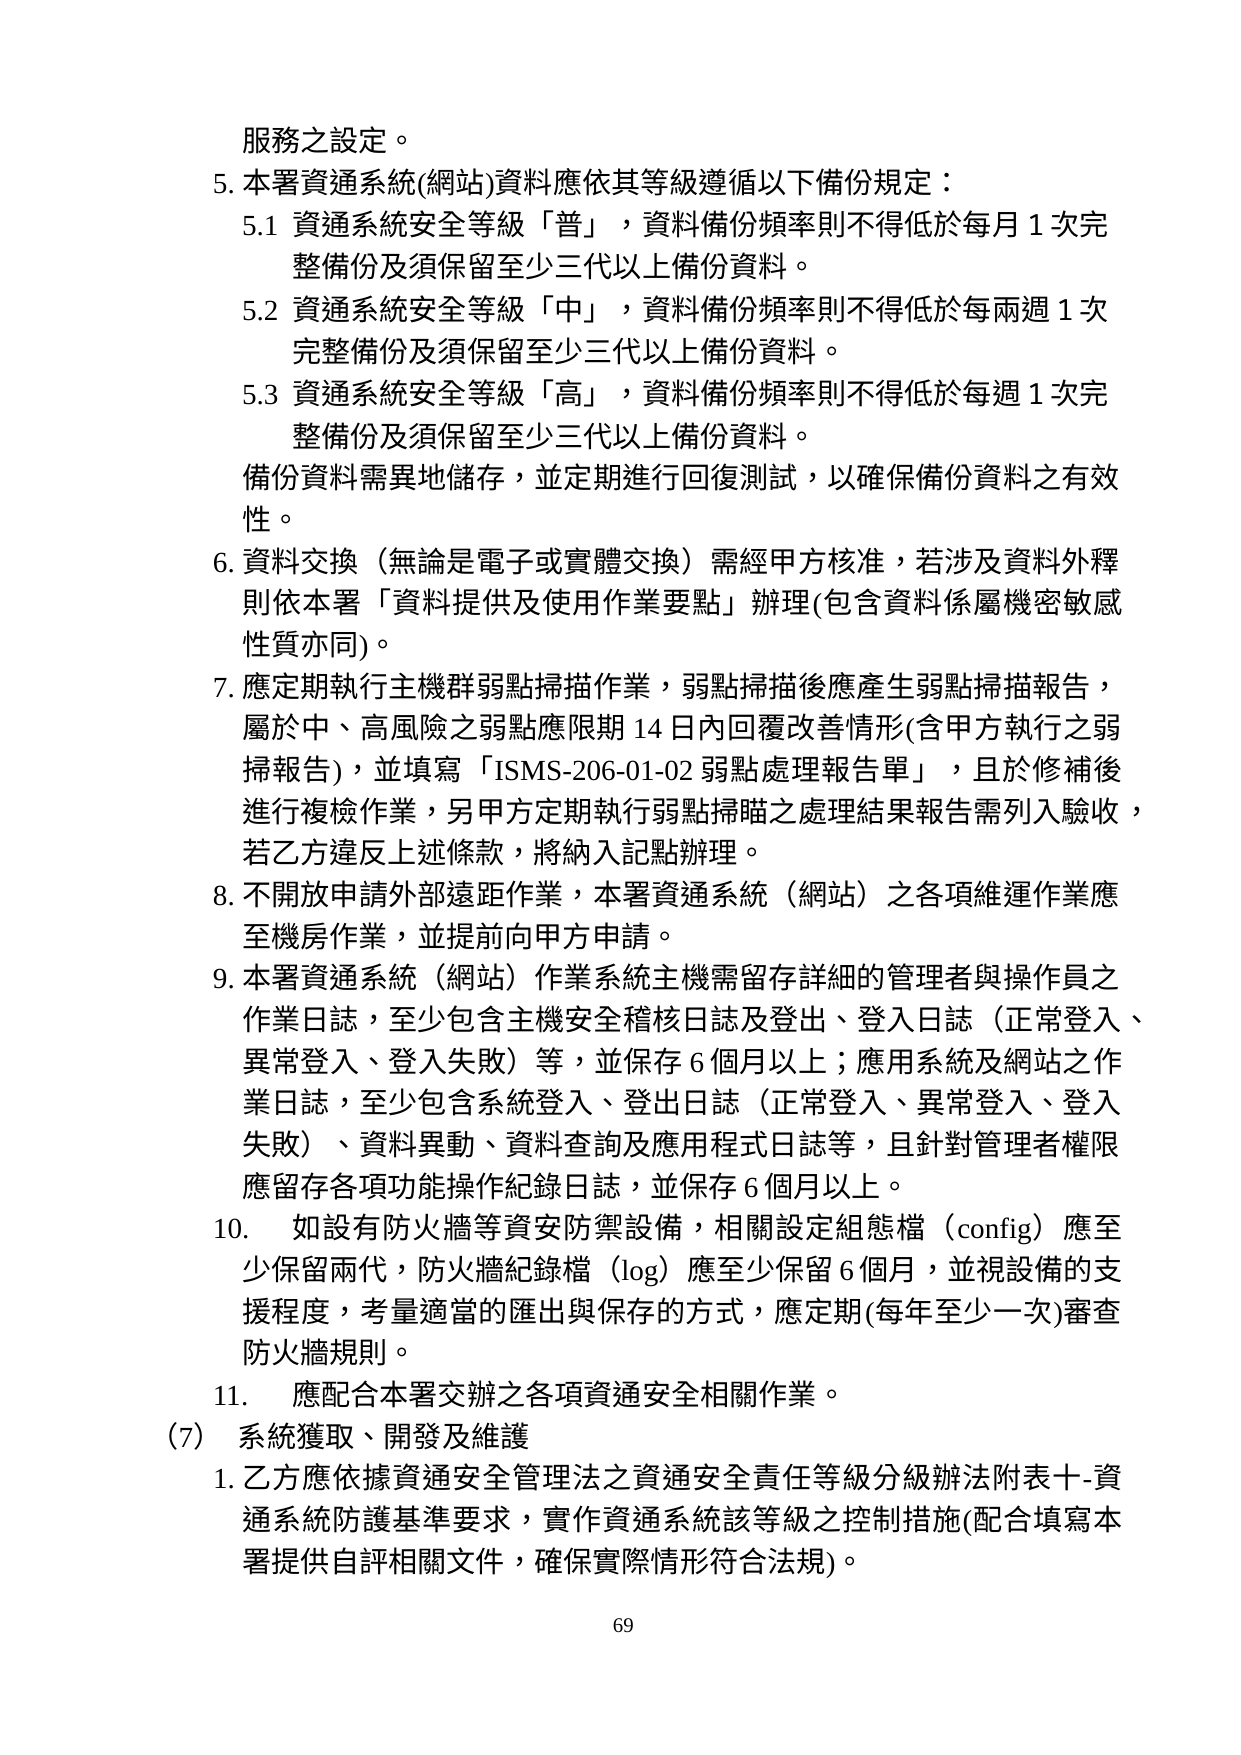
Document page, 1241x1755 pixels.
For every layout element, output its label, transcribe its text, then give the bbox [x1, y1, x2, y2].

list 資通系統安全等級「中」，資料備份頻率則不得低於每兩週1次完整備份及須保留至少三代以上備份資料。 [242, 286, 1122, 371]
list 本署資通系統（網站）作業系統主機需留存詳細的管理者與操作員之作業日誌，至少包含主機安全稽核日誌及登出、登入日誌（正常登入、異常登入、登入失敗）等，並保存6個月以上；應用系統及網站之作業日誌，至少包含系統登入、登出日誌（正常登入、異常登入、登入失敗）、資料異動、資料查詢及應用程式日誌等，且針對管理者權限應留存各項功能操作紀錄日誌，並保存6個月以上。 [213, 956, 1122, 1206]
list 不開放申請外部遠距作業，本署資通系統（網站）之各項維運作業應至機房作業，並提前向甲方申請。 [213, 872, 1122, 956]
list 應配合本署交辦之各項資通安全相關作業。 [213, 1372, 1122, 1414]
list 本署資通系統(網站)資料應依其等級遵循以下備份規定： [213, 160, 1122, 201]
list 系統獲取、開發及維護 [149, 1414, 1122, 1456]
list 資通系統安全等級「高」，資料備份頻率則不得低於每週1次完整備份及須保留至少三代以上備份資料。 [242, 371, 1122, 456]
list 服務之設定。 [213, 118, 1122, 160]
list 乙方應依據資通安全管理法之資通安全責任等級分級辦法附表十-資通系統防護基準要求，實作資通系統該等級之控制措施(配合填寫本署提供自評相關文件，確保實際情形符合法規)。 [213, 1456, 1122, 1581]
list 如設有防火牆等資安防禦設備，相關設定組態檔（config）應至少保留兩代，防火牆紀錄檔（log）應至少保留6個月，並視設備的支援程度，考量適當的匯出與保存的方式，應定期(每年至少一次)審查防火牆規則。 [213, 1206, 1122, 1372]
list 應定期執行主機群弱點掃描作業，弱點掃描後應產生弱點掃描報告，屬於中、高風險之弱點應限期14日內回覆改善情形(含甲方執行之弱掃報告)，並填寫「ISMS-206-01-02弱點處理報告單」，且於修補後進行複檢作業，另甲方定期執行弱點掃瞄之處理結果報告需列入驗收，若乙方違反上述條款，將納入記點辦理。 [213, 664, 1122, 872]
text 備份資料需異地儲存，並定期進行回復測試，以確保備份資料之有效性。 [242, 456, 1122, 539]
list 資通系統安全等級「普」，資料備份頻率則不得低於每月1次完整備份及須保留至少三代以上備份資料。 [242, 201, 1122, 286]
list 資料交換（無論是電子或實體交換）需經甲方核准，若涉及資料外釋則依本署「資料提供及使用作業要點」辦理(包含資料係屬機密敏感性質亦同)。 [213, 539, 1122, 664]
